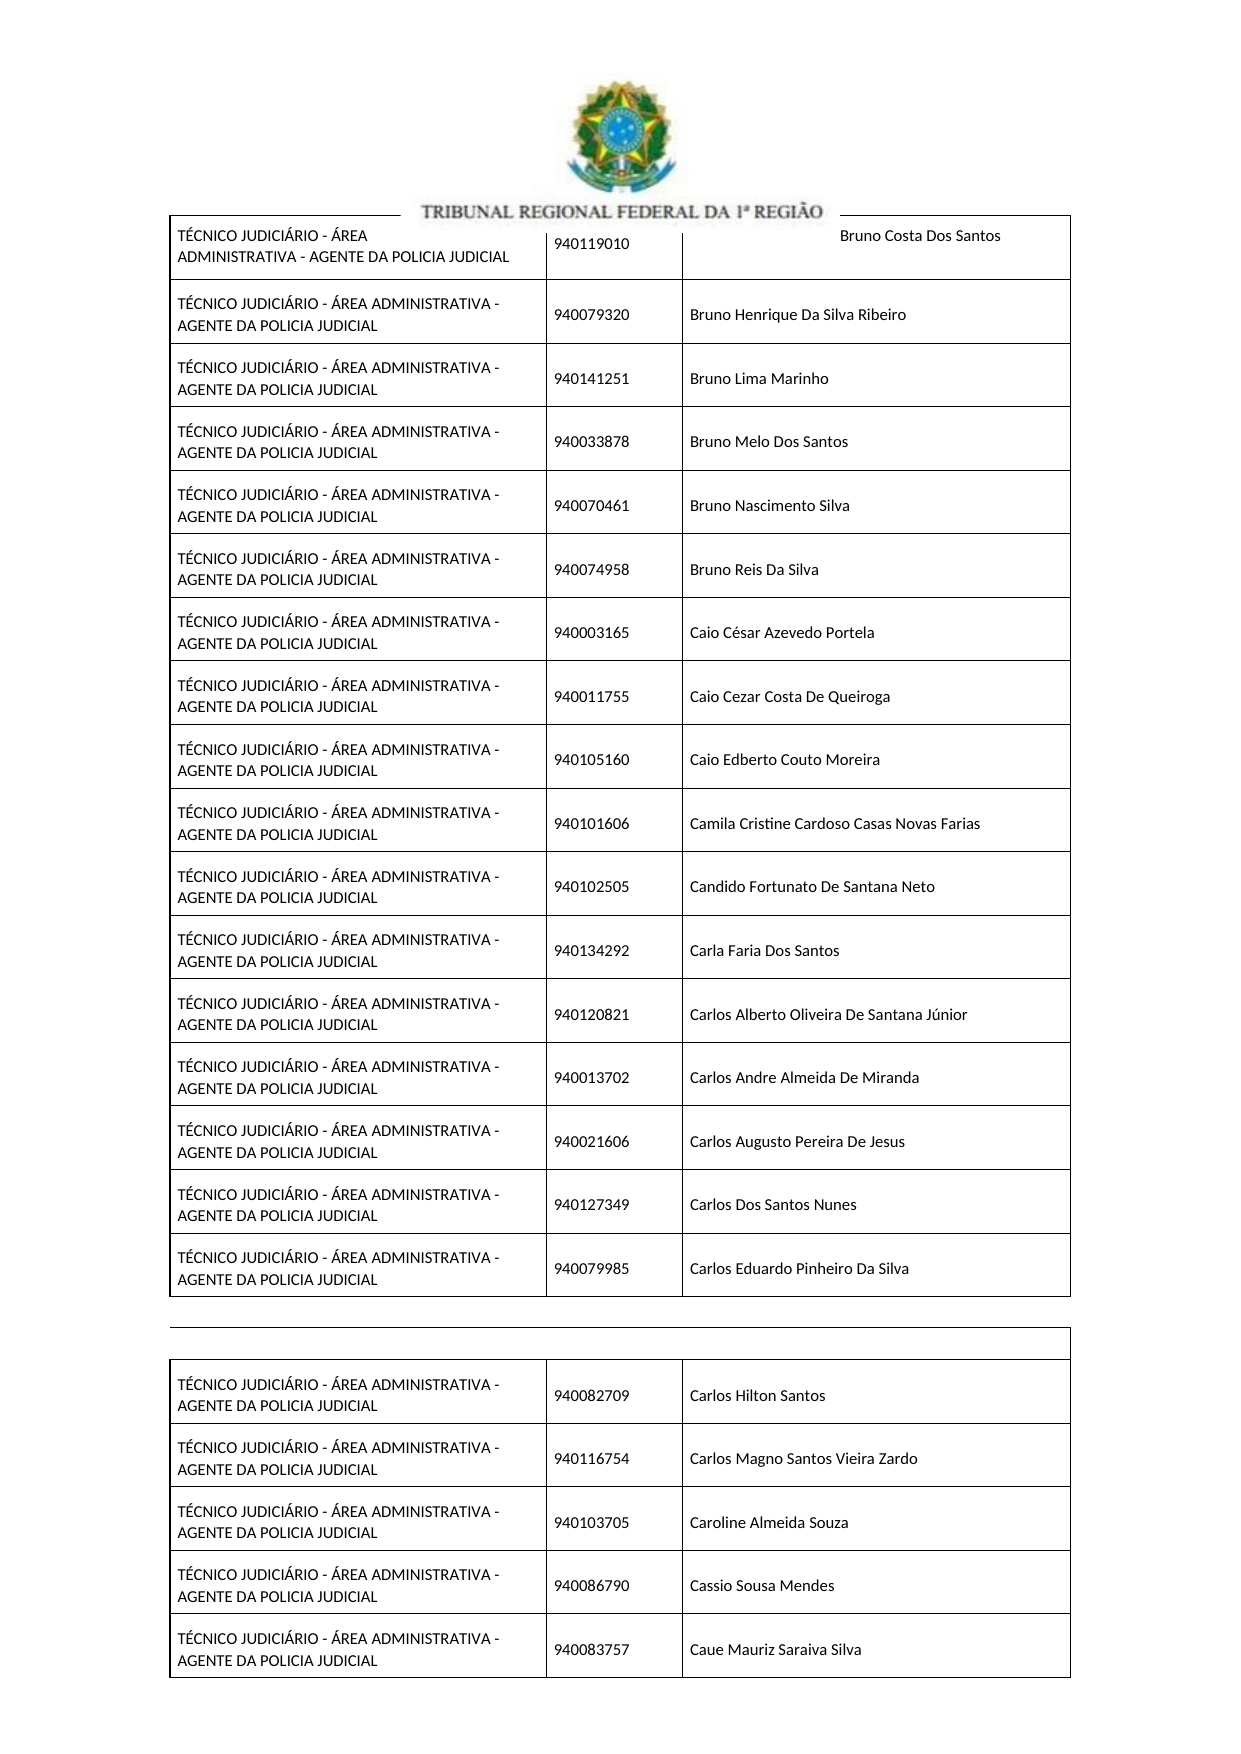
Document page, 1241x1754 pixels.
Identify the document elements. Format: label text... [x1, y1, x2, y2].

table_cell Carlos Dos Santos Nunes [683, 1170, 1070, 1232]
table_cell TÉCNICO JUDICIÁRIO - ÁREA ADMINISTRATIVA - AGENTE DA POLICIA JUDICIAL [171, 725, 546, 787]
table_cell 940105160 [547, 725, 682, 787]
table_cell Carlos Hilton Santos [683, 1360, 1070, 1423]
table_cell Bruno Lima Marinho [683, 344, 1070, 406]
table_cell 940083757 [547, 1614, 682, 1677]
table_cell 940070461 [547, 471, 682, 533]
table_cell Caio Cezar Costa De Queiroga [683, 661, 1070, 724]
table_cell 940116754 [547, 1424, 682, 1486]
table_cell 940127349 [547, 1170, 682, 1232]
table_cell Carlos Eduardo Pinheiro Da Silva [683, 1234, 1070, 1296]
table_cell Carla Faria Dos Santos [683, 916, 1070, 978]
table_cell 940119010 [547, 233, 682, 278]
table_cell TÉCNICO JUDICIÁRIO - ÁREA ADMINISTRATIVA - AGENTE DA POLICIA JUDICIAL [171, 789, 546, 851]
table_cell 940079985 [547, 1234, 682, 1296]
table_cell TÉCNICO JUDICIÁRIO - ÁREA ADMINISTRATIVA - AGENTE DA POLICIA JUDICIAL [171, 407, 546, 469]
table_cell TÉCNICO JUDICIÁRIO - ÁREA ADMINISTRATIVA - AGENTE DA POLICIA JUDICIAL [171, 598, 546, 660]
table_cell 940086790 [547, 1551, 682, 1613]
table_cell 940021606 [547, 1106, 682, 1169]
table_cell Bruno Nascimento Silva [683, 471, 1070, 533]
table_cell TÉCNICO JUDICIÁRIO - ÁREA ADMINISTRATIVA - AGENTE DA POLICIA JUDICIAL [171, 1106, 546, 1169]
table_cell Caio César Azevedo Portela [683, 598, 1070, 660]
table_header INSCRIÇÃO [546, 1328, 683, 1359]
table_cell 940120821 [547, 979, 682, 1042]
table_cell 940134292 [547, 916, 682, 978]
table_cell Camila Cristine Cardoso Casas Novas Farias [683, 789, 1070, 851]
table_cell TÉCNICO JUDICIÁRIO - ÁREA ADMINISTRATIVA - AGENTE DA POLICIA JUDICIAL [171, 344, 546, 406]
table_cell 940003165 [547, 598, 682, 660]
table_cell 940101606 [547, 789, 682, 851]
table_cell TÉCNICO JUDICIÁRIO - ÁREA ADMINISTRATIVA - AGENTE DA POLICIA JUDICIAL [171, 1234, 546, 1296]
table_cell 940102505 [547, 852, 682, 914]
table_cell TÉCNICO JUDICIÁRIO - ÁREA ADMINISTRATIVA - AGENTE DA POLICIA JUDICIAL [171, 1360, 546, 1423]
table_cell TÉCNICO JUDICIÁRIO - ÁREA ADMINISTRATIVA - AGENTE DA POLICIA JUDICIAL [171, 216, 546, 278]
table_cell 940103705 [547, 1487, 682, 1550]
table_cell TÉCNICO JUDICIÁRIO - ÁREA ADMINISTRATIVA - AGENTE DA POLICIA JUDICIAL [171, 280, 546, 342]
table_cell TÉCNICO JUDICIÁRIO - ÁREA ADMINISTRATIVA - AGENTE DA POLICIA JUDICIAL [171, 1551, 546, 1613]
table_cell Bruno Costa Dos Santos [683, 216, 1070, 278]
table_cell 940033878 [547, 407, 682, 469]
table_cell Bruno Henrique Da Silva Ribeiro [683, 280, 1070, 342]
table_cell TÉCNICO JUDICIÁRIO - ÁREA ADMINISTRATIVA - AGENTE DA POLICIA JUDICIAL [171, 534, 546, 597]
table_cell Bruno Melo Dos Santos [683, 407, 1070, 469]
table_cell 940013702 [547, 1043, 682, 1105]
table_cell Carlos Alberto Oliveira De Santana Júnior [683, 979, 1070, 1042]
table_cell Carlos Augusto Pereira De Jesus [683, 1106, 1070, 1169]
table_cell Bruno Reis Da Silva [683, 534, 1070, 597]
table_cell 940082709 [547, 1360, 682, 1423]
table_cell 940011755 [547, 661, 682, 724]
table_cell TÉCNICO JUDICIÁRIO - ÁREA ADMINISTRATIVA - AGENTE DA POLICIA JUDICIAL [171, 979, 546, 1042]
table_cell 940141251 [547, 344, 682, 406]
table_cell TÉCNICO JUDICIÁRIO - ÁREA ADMINISTRATIVA - AGENTE DA POLICIA JUDICIAL [171, 1487, 546, 1550]
table_cell TÉCNICO JUDICIÁRIO - ÁREA ADMINISTRATIVA - AGENTE DA POLICIA JUDICIAL [171, 1614, 546, 1677]
table_cell Caio Edberto Couto Moreira [683, 725, 1070, 787]
table_cell Carlos Andre Almeida De Miranda [683, 1043, 1070, 1105]
table_cell Candido Fortunato De Santana Neto [683, 852, 1070, 914]
table_cell 940074958 [547, 534, 682, 597]
table_header CARGO [170, 1328, 546, 1359]
table_cell TÉCNICO JUDICIÁRIO - ÁREA ADMINISTRATIVA - AGENTE DA POLICIA JUDICIAL [171, 916, 546, 978]
table_cell Cassio Sousa Mendes [683, 1551, 1070, 1613]
table_cell TÉCNICO JUDICIÁRIO - ÁREA ADMINISTRATIVA - AGENTE DA POLICIA JUDICIAL [171, 1170, 546, 1232]
table_cell TÉCNICO JUDICIÁRIO - ÁREA ADMINISTRATIVA - AGENTE DA POLICIA JUDICIAL [171, 1424, 546, 1486]
table_cell TÉCNICO JUDICIÁRIO - ÁREA ADMINISTRATIVA - AGENTE DA POLICIA JUDICIAL [171, 1043, 546, 1105]
table_cell 940079320 [547, 280, 682, 342]
table_cell Caroline Almeida Souza [683, 1487, 1070, 1550]
table_cell TÉCNICO JUDICIÁRIO - ÁREA ADMINISTRATIVA - AGENTE DA POLICIA JUDICIAL [171, 661, 546, 724]
table_cell TÉCNICO JUDICIÁRIO - ÁREA ADMINISTRATIVA - AGENTE DA POLICIA JUDICIAL [171, 471, 546, 533]
table_cell TÉCNICO JUDICIÁRIO - ÁREA ADMINISTRATIVA - AGENTE DA POLICIA JUDICIAL [171, 852, 546, 914]
table_header NOME [683, 1328, 1070, 1359]
table_cell Carlos Magno Santos Vieira Zardo [683, 1424, 1070, 1486]
table_cell Caue Mauriz Saraiva Silva [683, 1614, 1070, 1677]
